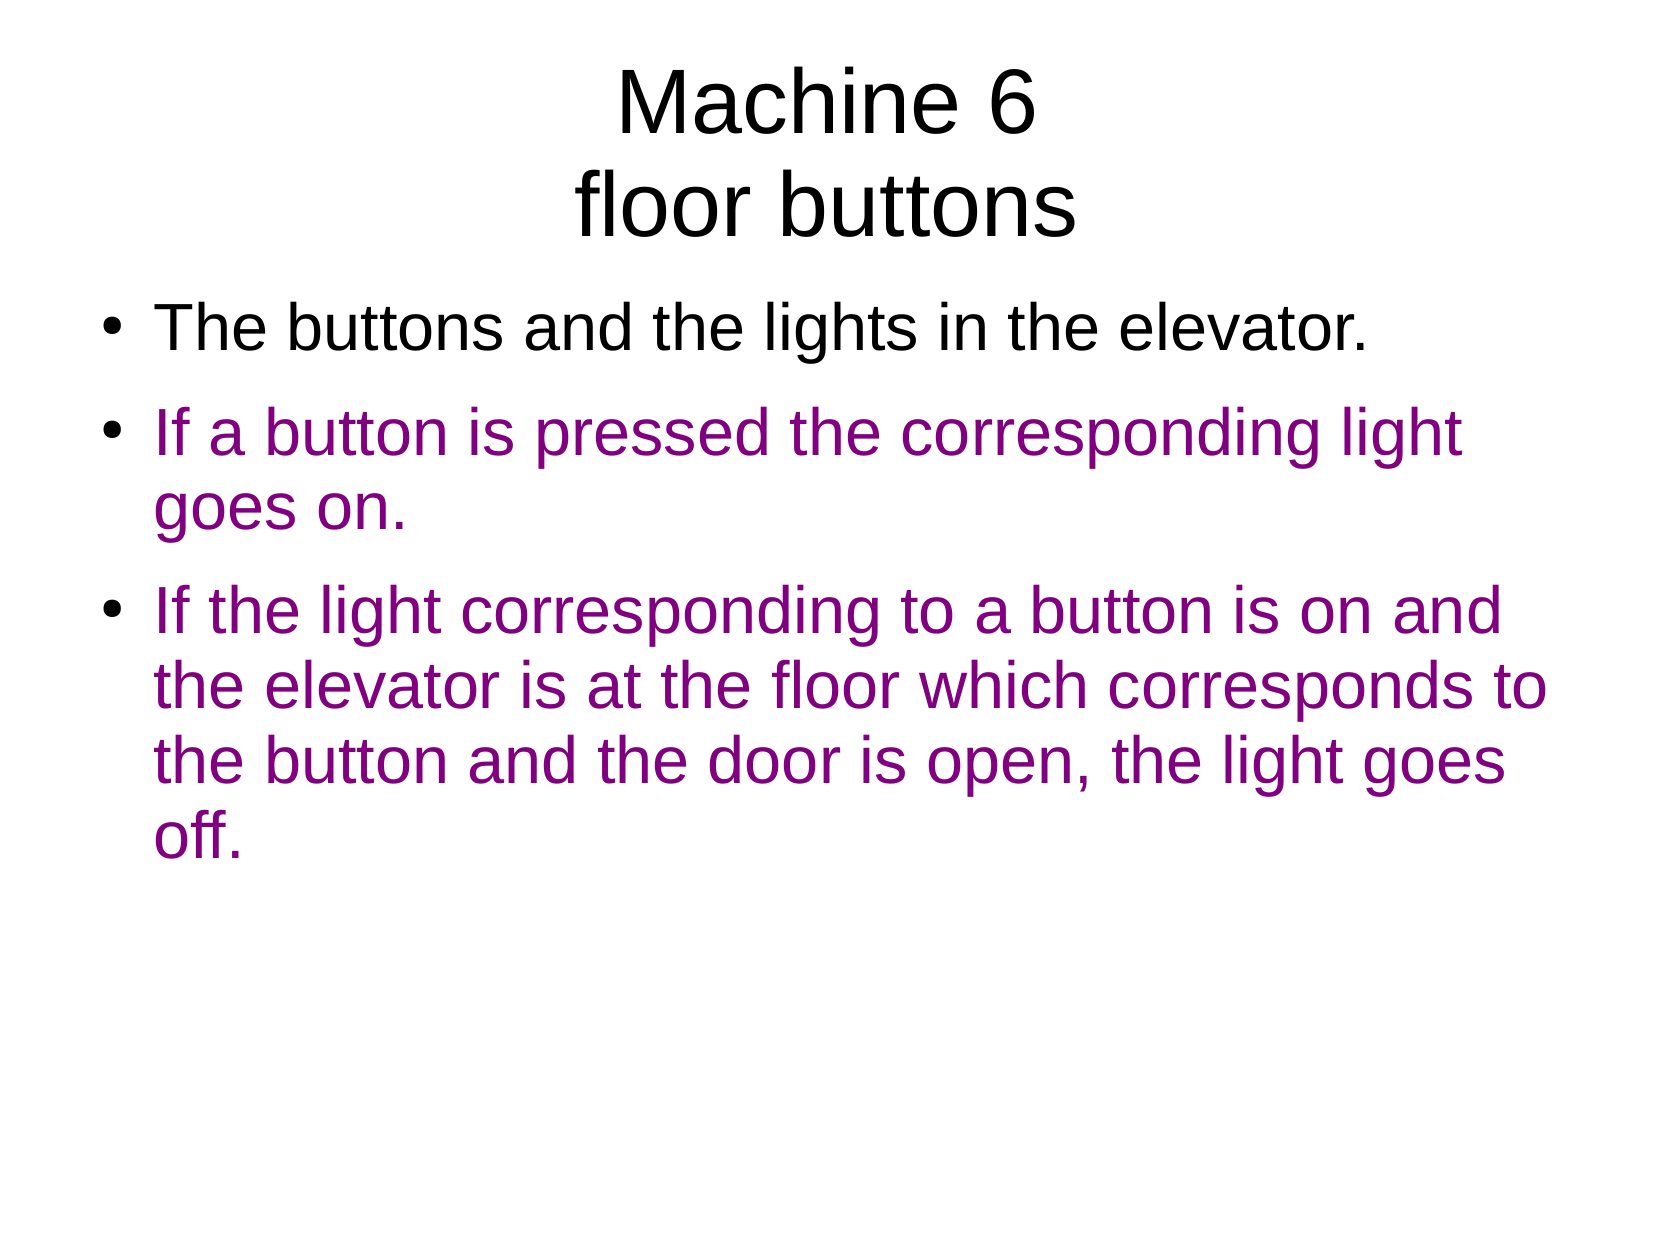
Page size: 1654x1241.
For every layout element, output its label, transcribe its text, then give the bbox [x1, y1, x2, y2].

title Machine 6 floor buttons [82, 50, 1571, 256]
list The buttons and the lights in the elevator. If a button is pressed the corresponding light goes on. If the light corresponding to a button is on and the elevator is at the ﬂoor which corresponds to the button and the door is open, the light goes off. [82, 290, 1571, 1109]
